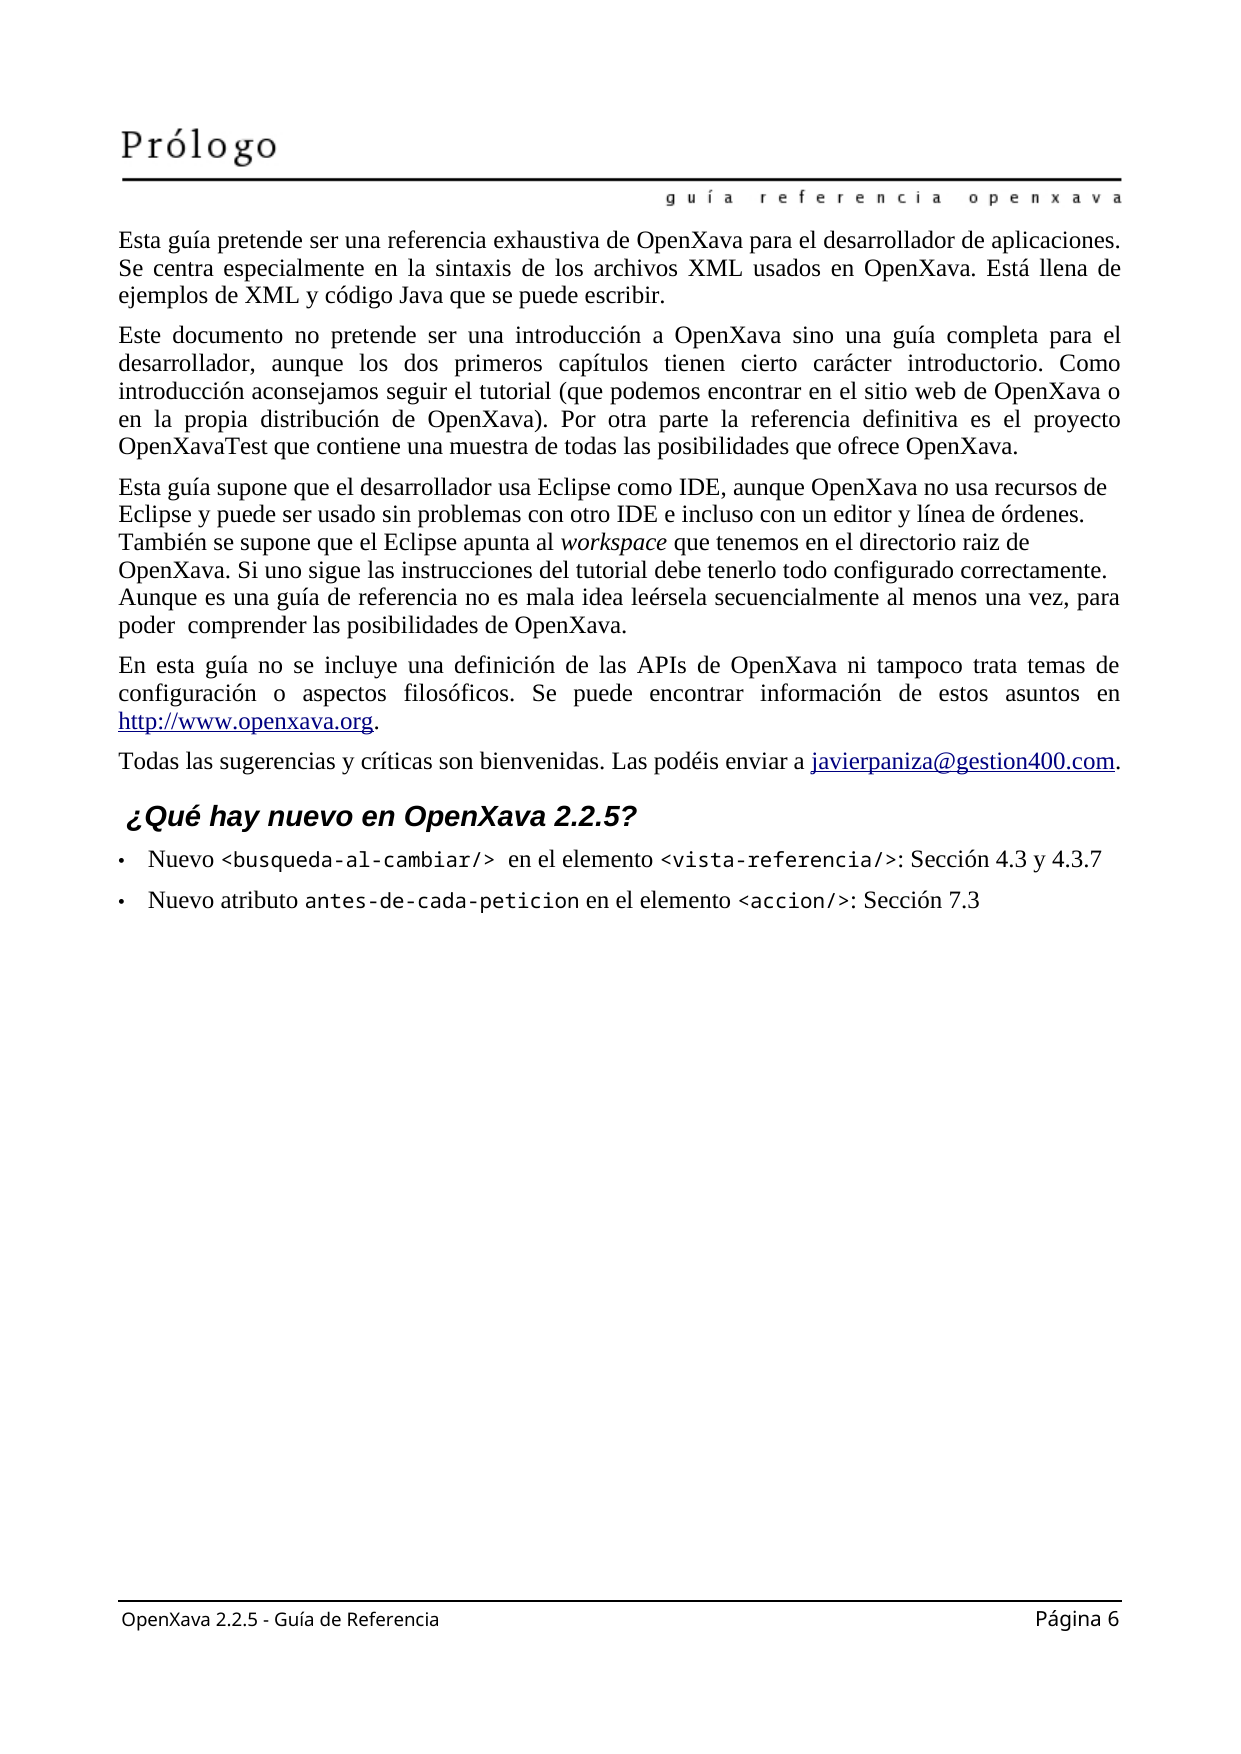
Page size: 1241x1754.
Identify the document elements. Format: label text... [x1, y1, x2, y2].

list Nuevo atributo antes-de-cada-peticion en el elemento <accion/>: Sección 7.3 [118, 886, 1122, 914]
text Todas las sugerencias y críticas son bienvenidas. Las podéis enviar a javierpaniza@gestion400.com. [118, 747, 1122, 775]
text En esta guía no se incluye una definición de las APIs de OpenXava ni tampoco trata temas de configuración o aspectos filosóficos. Se puede encontrar información de estos asuntos en http://www.openxava.org. [118, 651, 1122, 734]
picture [121, 121, 1125, 209]
text Esta guía pretende ser una referencia exhaustiva de OpenXava para el desarrollador de aplicaciones. Se centra especialmente en la sintaxis de los archivos XML usados en OpenXava. Está llena de ejemplos de XML y código Java que se puede escribir. [118, 226, 1122, 309]
subtitle ¿Qué hay nuevo en OpenXava 2.2.5? [118, 800, 1122, 832]
text Aunque es una guía de referencia no es mala idea leérsela secuencialmente al menos una vez, para poder comprender las posibilidades de OpenXava. [118, 583, 1122, 639]
text Esta guía supone que el desarrollador usa Eclipse como IDE, aunque OpenXava no usa recursos de Eclipse y puede ser usado sin problemas con otro IDE e incluso con un editor y línea de órdenes. También se supone que el Eclipse apunta al workspace que tenemos en el directorio raiz de OpenXava. Si uno sigue las instrucciones del tutorial debe tenerlo todo configurado correctamente. [118, 473, 1122, 583]
subtitle Prologo [118, 118, 1122, 213]
list Nuevo <busqueda-al-cambiar/> en el elemento <vista-referencia/>: Sección 4.3 y 4.3.7 [118, 845, 1122, 873]
text Este documento no pretende ser una introducción a OpenXava sino una guía completa para el desarrollador, aunque los dos primeros capítulos tienen cierto carácter introductorio. Como introducción aconsejamos seguir el tutorial (que podemos encontrar en el sitio web de OpenXava o en la propia distribución de OpenXava). Por otra parte la referencia definitiva es el proyecto OpenXavaTest que contiene una muestra de todas las posibilidades que ofrece OpenXava. [118, 322, 1122, 460]
